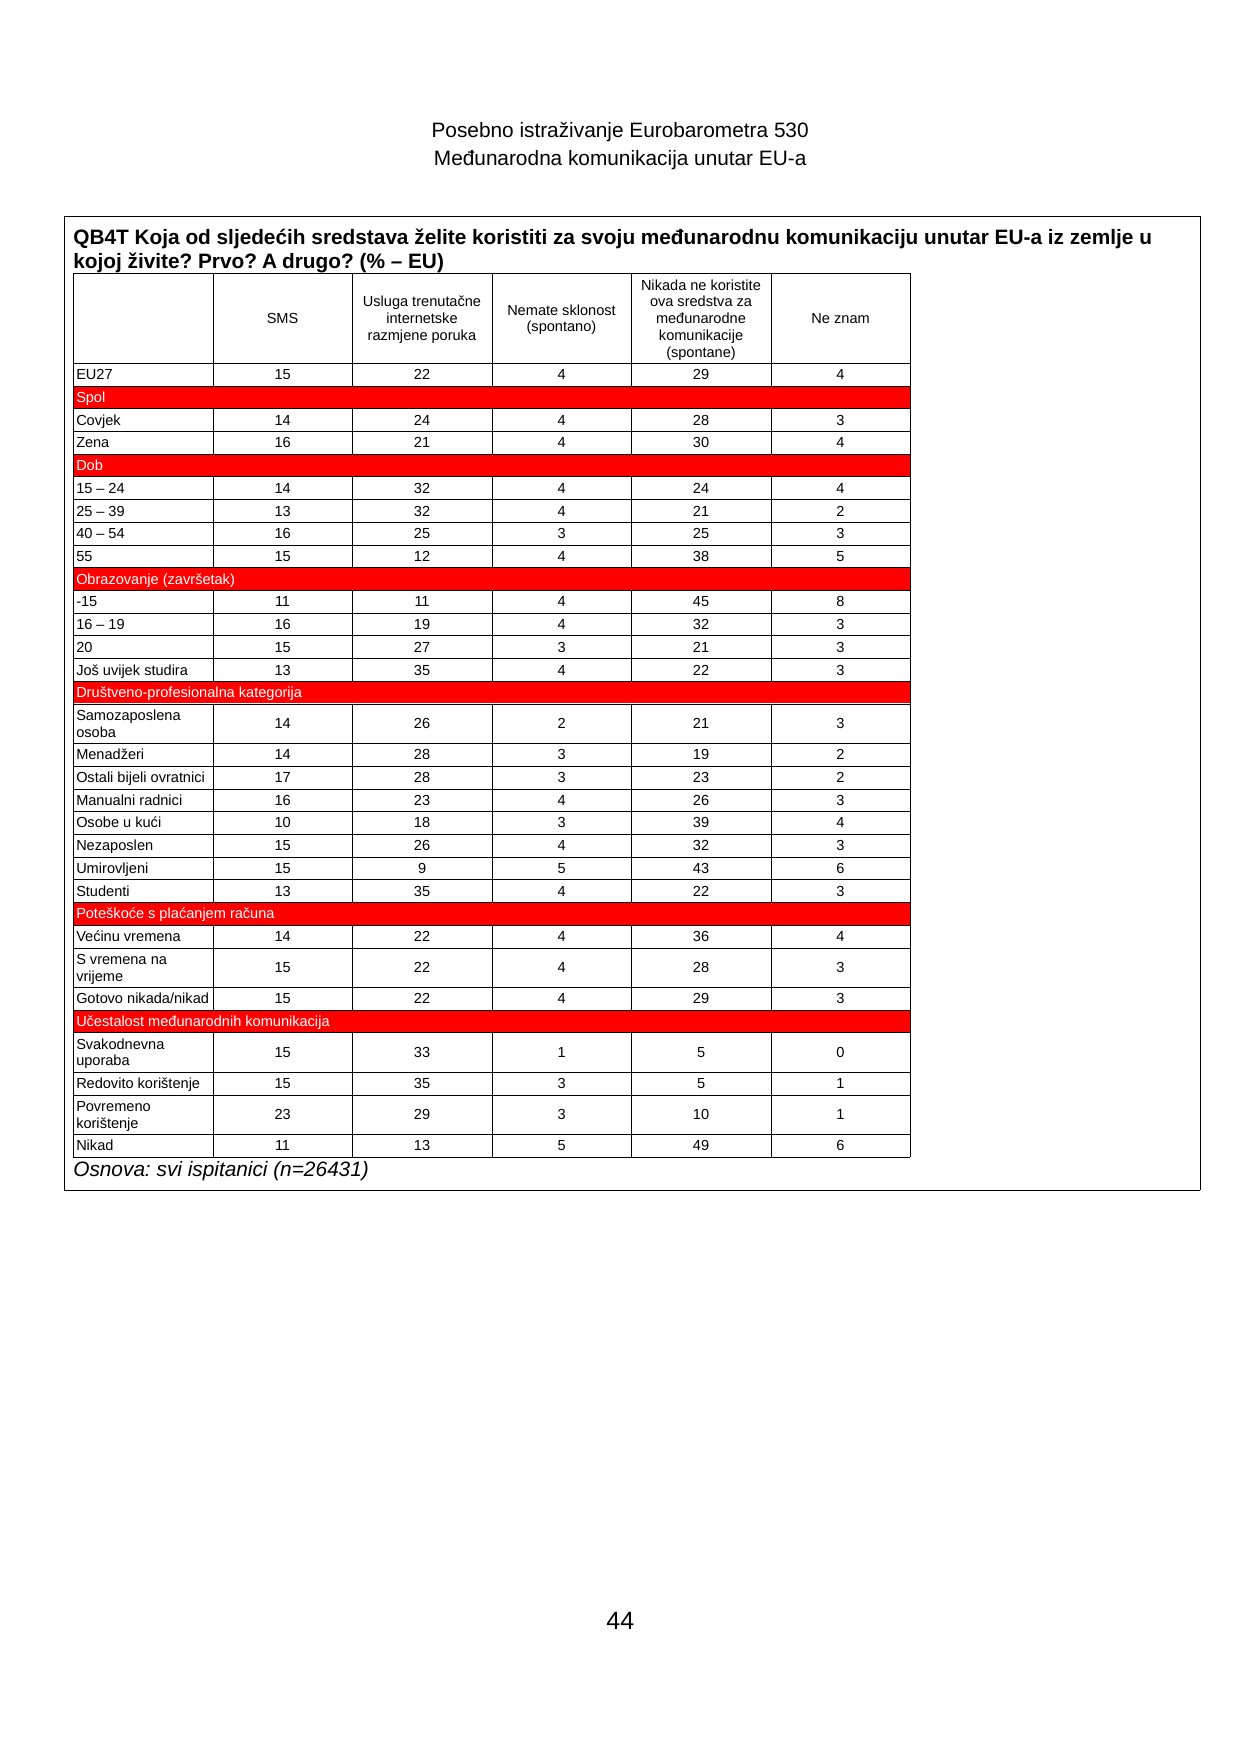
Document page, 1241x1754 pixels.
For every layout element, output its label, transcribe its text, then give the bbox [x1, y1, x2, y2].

table_cell 4 [493, 614, 631, 635]
text Osnova: svi ispitanici (n=26431) [73, 1157, 1191, 1181]
table_cell 11 [214, 1135, 352, 1157]
table_cell 22 [632, 880, 771, 902]
table_cell Zena [74, 432, 213, 454]
table_cell Svakodnevna uporaba [74, 1033, 213, 1072]
table_cell 45 [632, 591, 771, 613]
table_cell 35 [353, 880, 492, 902]
table_cell 49 [632, 1135, 771, 1157]
table_cell 28 [632, 949, 771, 987]
table_cell Samozaposlena osoba [74, 705, 213, 743]
table_cell Još uvijek studira [74, 659, 213, 681]
table_header SMS [214, 274, 352, 363]
table_header Nemate sklonost (spontano) [493, 274, 631, 363]
table_cell 14 [214, 705, 352, 743]
table_cell 4 [493, 409, 631, 431]
table_cell 25 [353, 523, 492, 544]
table_cell 2 [493, 705, 631, 743]
table_cell 12 [353, 546, 492, 567]
table_cell Manualni radnici [74, 790, 213, 811]
table_cell 15 [214, 364, 352, 386]
table_cell Spol [74, 387, 910, 408]
table_cell Gotovo nikada/nikad [74, 988, 213, 1009]
table_cell 20 [74, 636, 213, 658]
table_cell 16 – 19 [74, 614, 213, 635]
table_cell 11 [353, 591, 492, 613]
table_cell 1 [772, 1096, 910, 1134]
table_cell -15 [74, 591, 213, 613]
table_cell 5 [632, 1033, 771, 1072]
table_cell 2 [772, 744, 910, 766]
table_cell 5 [772, 546, 910, 567]
table_cell 32 [353, 500, 492, 522]
table_cell 4 [772, 364, 910, 386]
table_cell 15 – 24 [74, 477, 213, 499]
table_cell 19 [353, 614, 492, 635]
table_cell 4 [772, 432, 910, 454]
table_cell 23 [632, 767, 771, 788]
table_cell 4 [493, 880, 631, 902]
table_cell 15 [214, 636, 352, 658]
table_cell 43 [632, 858, 771, 879]
table_cell 3 [772, 988, 910, 1009]
table_cell 10 [214, 812, 352, 834]
table_cell 19 [632, 744, 771, 766]
table_cell 36 [632, 926, 771, 947]
table_cell 3 [493, 523, 631, 544]
table_cell 3 [493, 1096, 631, 1134]
table_cell 3 [493, 812, 631, 834]
table_cell 4 [493, 988, 631, 1009]
table_cell 3 [493, 744, 631, 766]
table_cell 3 [772, 790, 910, 811]
table_cell 0 [772, 1033, 910, 1072]
table_cell Većinu vremena [74, 926, 213, 947]
text QB4T Koja od sljedećih sredstava želite koristiti za svoju međunarodnu komunikaciju unutar EU-a iz zemlje u kojoj živite? Prvo? A drugo? (% – EU) [73, 225, 1191, 273]
table_cell Nezaposlen [74, 835, 213, 857]
table_cell 22 [353, 364, 492, 386]
table_cell Covjek [74, 409, 213, 431]
table_cell 29 [353, 1096, 492, 1134]
table_cell 3 [493, 636, 631, 658]
table_cell S vremena na vrijeme [74, 949, 213, 987]
table_cell 3 [772, 523, 910, 544]
table_cell 39 [632, 812, 771, 834]
table_cell 4 [493, 500, 631, 522]
table_cell 16 [214, 790, 352, 811]
table_cell 24 [632, 477, 771, 499]
table_cell 3 [772, 949, 910, 987]
table_cell 3 [772, 659, 910, 681]
table_cell 2 [772, 500, 910, 522]
table_cell 14 [214, 926, 352, 947]
table_cell Obrazovanje (završetak) [74, 568, 910, 590]
table_cell 15 [214, 858, 352, 879]
table_cell 17 [214, 767, 352, 788]
table_cell 21 [353, 432, 492, 454]
table_cell 3 [772, 636, 910, 658]
table_cell 13 [214, 500, 352, 522]
table_cell 4 [493, 432, 631, 454]
table_cell 3 [772, 705, 910, 743]
table_cell 28 [353, 767, 492, 788]
table_cell 14 [214, 409, 352, 431]
table_cell 4 [493, 949, 631, 987]
table_header [74, 274, 213, 363]
table_cell 21 [632, 705, 771, 743]
table_cell 32 [353, 477, 492, 499]
table_header Usluga trenutačne internetske razmjene poruka [353, 274, 492, 363]
table_cell 4 [493, 790, 631, 811]
table_cell 26 [353, 705, 492, 743]
table_cell Povremeno korištenje [74, 1096, 213, 1134]
table_cell 6 [772, 858, 910, 879]
table_cell 6 [772, 1135, 910, 1157]
table_cell Poteškoće s plaćanjem računa [74, 903, 910, 925]
table_cell Redovito korištenje [74, 1073, 213, 1094]
table_cell 18 [353, 812, 492, 834]
table_cell 33 [353, 1033, 492, 1072]
table_cell 16 [214, 523, 352, 544]
table_cell 4 [772, 477, 910, 499]
table_cell 1 [493, 1033, 631, 1072]
table_cell 22 [353, 949, 492, 987]
table_cell 8 [772, 591, 910, 613]
table_cell 3 [772, 880, 910, 902]
table_cell Osobe u kući [74, 812, 213, 834]
table_cell 16 [214, 614, 352, 635]
table_cell Dob [74, 455, 910, 476]
table_cell 14 [214, 477, 352, 499]
table_cell 26 [353, 835, 492, 857]
table_cell 35 [353, 1073, 492, 1094]
table_cell Studenti [74, 880, 213, 902]
table_cell 28 [353, 744, 492, 766]
table_cell 4 [493, 364, 631, 386]
table_cell 30 [632, 432, 771, 454]
table_cell Društveno-profesionalna kategorija [74, 682, 910, 703]
table_cell 11 [214, 591, 352, 613]
table_cell 13 [214, 880, 352, 902]
table_cell Učestalost međunarodnih komunikacija [74, 1011, 910, 1032]
table_cell 10 [632, 1096, 771, 1134]
table_cell 40 – 54 [74, 523, 213, 544]
table_cell 5 [493, 1135, 631, 1157]
table_cell 15 [214, 546, 352, 567]
table_cell EU27 [74, 364, 213, 386]
table_cell 22 [632, 659, 771, 681]
table_cell 4 [493, 546, 631, 567]
table_cell 1 [772, 1073, 910, 1094]
table_cell 3 [772, 835, 910, 857]
table_cell 26 [632, 790, 771, 811]
table_cell 21 [632, 636, 771, 658]
table_cell 24 [353, 409, 492, 431]
table_cell 4 [493, 477, 631, 499]
table_cell 3 [772, 409, 910, 431]
table_cell 15 [214, 949, 352, 987]
table_cell 2 [772, 767, 910, 788]
table_cell Nikad [74, 1135, 213, 1157]
table_cell 22 [353, 988, 492, 1009]
table_cell 15 [214, 835, 352, 857]
table_cell 3 [493, 767, 631, 788]
table_cell 32 [632, 835, 771, 857]
table_header Nikada ne koristite ova sredstva za međunarodne komunikacije (spontane) [632, 274, 771, 363]
table_cell 5 [632, 1073, 771, 1094]
table_cell 15 [214, 1073, 352, 1094]
table_cell 9 [353, 858, 492, 879]
table_cell 16 [214, 432, 352, 454]
table_cell 29 [632, 988, 771, 1009]
table_cell 21 [632, 500, 771, 522]
table_cell 4 [493, 926, 631, 947]
table_cell 23 [353, 790, 492, 811]
table_cell 3 [772, 614, 910, 635]
table_cell 22 [353, 926, 492, 947]
table_cell 25 – 39 [74, 500, 213, 522]
table_cell 4 [493, 659, 631, 681]
table_cell Umirovljeni [74, 858, 213, 879]
table_cell 5 [493, 858, 631, 879]
table_cell 13 [214, 659, 352, 681]
table_cell 32 [632, 614, 771, 635]
table_cell 28 [632, 409, 771, 431]
table_cell Ostali bijeli ovratnici [74, 767, 213, 788]
table_cell 55 [74, 546, 213, 567]
table_cell 23 [214, 1096, 352, 1134]
table_cell 15 [214, 1033, 352, 1072]
table_header Ne znam [772, 274, 910, 363]
table_cell 14 [214, 744, 352, 766]
table_cell Menadžeri [74, 744, 213, 766]
table_cell 13 [353, 1135, 492, 1157]
table_cell 4 [493, 591, 631, 613]
table_cell 35 [353, 659, 492, 681]
table_cell 27 [353, 636, 492, 658]
table_cell 3 [493, 1073, 631, 1094]
table_cell 15 [214, 988, 352, 1009]
table_cell 4 [493, 835, 631, 857]
table_cell 29 [632, 364, 771, 386]
table_cell 4 [772, 812, 910, 834]
table_cell 38 [632, 546, 771, 567]
table_cell 4 [772, 926, 910, 947]
table_cell 25 [632, 523, 771, 544]
